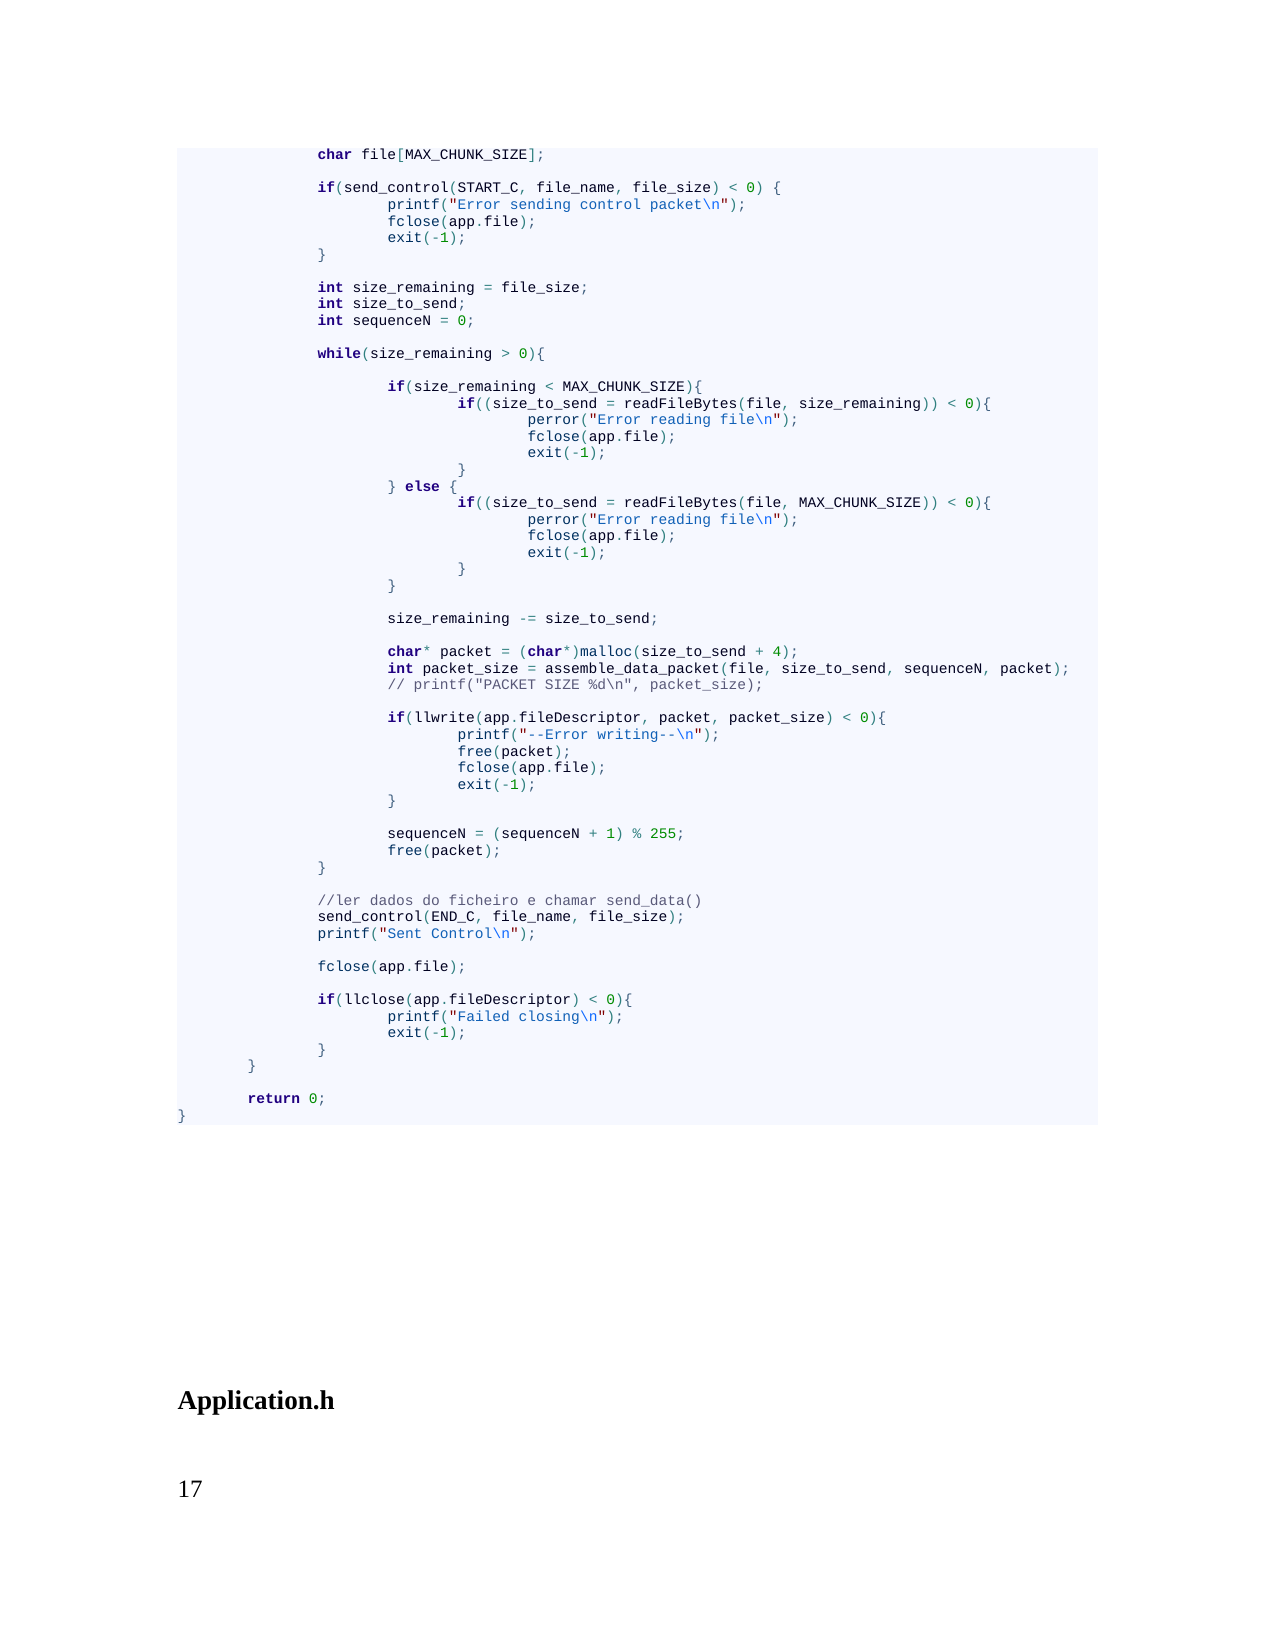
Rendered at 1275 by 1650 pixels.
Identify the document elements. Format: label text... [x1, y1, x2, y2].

text exit(-1); [177, 1025, 1098, 1042]
text perror("Error reading file\n"); [177, 512, 1098, 528]
text if(size_remaining < MAX_CHUNK_SIZE){ [177, 379, 1098, 396]
text if(llclose(app.fileDescriptor) < 0){ [177, 992, 1098, 1009]
text int size_to_send; [177, 297, 1098, 313]
text } [177, 247, 1098, 263]
text fclose(app.file); [177, 429, 1098, 446]
text char* packet = (char*)malloc(size_to_send + 4); [177, 644, 1098, 661]
text size_remaining -= size_to_send; [177, 611, 1098, 628]
text } [177, 1058, 1098, 1075]
text fclose(app.file); [177, 959, 1098, 976]
text return 0; [177, 1092, 1098, 1108]
text exit(-1); [177, 230, 1098, 247]
text exit(-1); [177, 446, 1098, 462]
text send_control(END_C, file_name, file_size); [177, 909, 1098, 926]
text } [177, 1108, 1098, 1125]
text } [177, 462, 1098, 479]
text } [177, 578, 1098, 595]
text char file[MAX_CHUNK_SIZE]; [177, 148, 1098, 164]
text while(size_remaining > 0){ [177, 346, 1098, 363]
text free(packet); [177, 744, 1098, 760]
text exit(-1); [177, 545, 1098, 562]
text } [177, 793, 1098, 810]
text fclose(app.file); [177, 760, 1098, 777]
text printf("Error sending control packet\n"); [177, 197, 1098, 214]
text int size_remaining = file_size; [177, 280, 1098, 297]
text printf("Sent Control\n"); [177, 926, 1098, 943]
text fclose(app.file); [177, 214, 1098, 230]
text if((size_to_send = readFileBytes(file, size_remaining)) < 0){ [177, 396, 1098, 413]
text // printf("PACKET SIZE %d\n", packet_size); [177, 678, 1098, 694]
text sequenceN = (sequenceN + 1) % 255; [177, 827, 1098, 843]
text Application.h [177, 1384, 1098, 1415]
text int packet_size = assemble_data_packet(file, size_to_send, sequenceN, packet); [177, 661, 1098, 678]
text if((size_to_send = readFileBytes(file, MAX_CHUNK_SIZE)) < 0){ [177, 495, 1098, 512]
text printf("--Error writing--\n"); [177, 727, 1098, 744]
text perror("Error reading file\n"); [177, 413, 1098, 429]
text if(llwrite(app.fileDescriptor, packet, packet_size) < 0){ [177, 711, 1098, 727]
text int sequenceN = 0; [177, 313, 1098, 330]
text printf("Failed closing\n"); [177, 1009, 1098, 1025]
text fclose(app.file); [177, 528, 1098, 545]
text } [177, 860, 1098, 876]
text free(packet); [177, 843, 1098, 860]
text exit(-1); [177, 777, 1098, 793]
text } [177, 562, 1098, 578]
text } [177, 1042, 1098, 1058]
text //ler dados do ficheiro e chamar send_data() [177, 893, 1098, 909]
text if(send_control(START_C, file_name, file_size) < 0) { [177, 181, 1098, 197]
text } else { [177, 479, 1098, 495]
